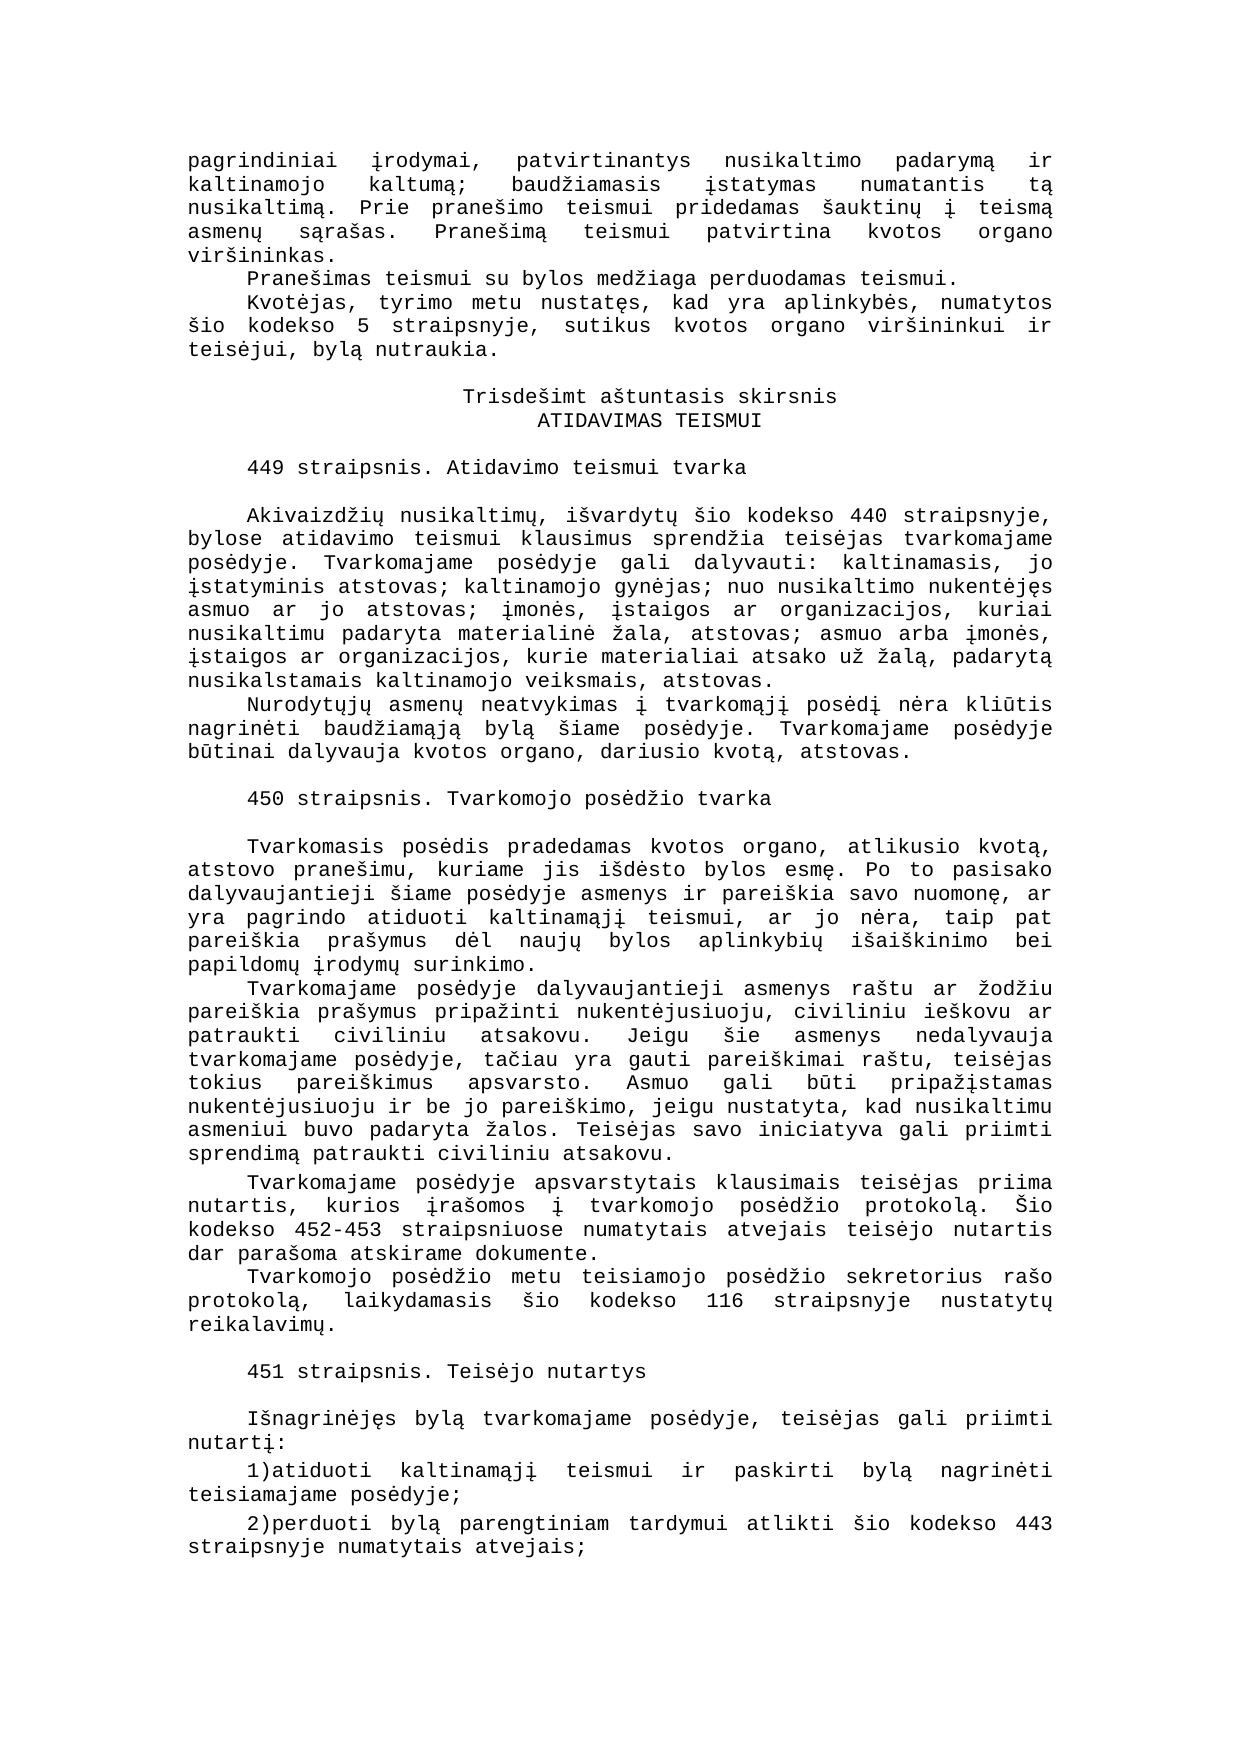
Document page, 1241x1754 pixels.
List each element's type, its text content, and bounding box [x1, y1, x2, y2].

text 451 straipsnis. Teisėjo nutartys [187, 1361, 1053, 1384]
text Išnagrinėjęs bylą tvarkomajame posėdyje, teisėjas gali priimti nutartį: [187, 1408, 1053, 1456]
text ATIDAVIMAS TEISMUI [187, 410, 1053, 434]
text Tvarkomojo posėdžio metu teisiamojo posėdžio sekretorius rašo protokolą, laikydamasis šio kodekso 116 straipsnyje nustatytų reikalavimų. [187, 1266, 1053, 1337]
text pagrindiniai įrodymai, patvirtinantys nusikaltimo padarymą ir kaltinamojo kaltumą; baudžiamasis įstatymas numatantis tą nusikaltimą. Prie pranešimo teismui pridedamas šauktinų į teismą asmenų sąrašas. Pranešimą teismui patvirtina kvotos organo viršininkas. [187, 150, 1053, 268]
text Tvarkomasis posėdis pradedamas kvotos organo, atlikusio kvotą, atstovo pranešimu, kuriame jis išdėsto bylos esmę. Po to pasisako dalyvaujantieji šiame posėdyje asmenys ir pareiškia savo nuomonę, ar yra pagrindo atiduoti kaltinamąjį teismui, ar jo nėra, taip pat pareiškia prašymus dėl naujų bylos aplinkybių išaiškinimo bei papildomų įrodymų surinkimo. [187, 836, 1053, 978]
text Nurodytųjų asmenų neatvykimas į tvarkomąjį posėdį nėra kliūtis nagrinėti baudžiamąją bylą šiame posėdyje. Tvarkomajame posėdyje būtinai dalyvauja kvotos organo, dariusio kvotą, atstovas. [187, 694, 1053, 765]
text 2)perduoti bylą parengtiniam tardymui atlikti šio kodekso 443 straipsnyje numatytais atvejais; [187, 1513, 1053, 1560]
text Pranešimas teismui su bylos medžiaga perduodamas teismui. [187, 268, 1053, 292]
text Tvarkomajame posėdyje dalyvaujantieji asmenys raštu ar žodžiu pareiškia prašymus pripažinti nukentėjusiuoju, civiliniu ieškovu ar patraukti civiliniu atsakovu. Jeigu šie asmenys nedalyvauja tvarkomajame posėdyje, tačiau yra gauti pareiškimai raštu, teisėjas tokius pareiškimus apsvarsto. Asmuo gali būti pripažįstamas nukentėjusiuoju ir be jo pareiškimo, jeigu nustatyta, kad nusikaltimu asmeniui buvo padaryta žalos. Teisėjas savo iniciatyva gali priimti sprendimą patraukti civiliniu atsakovu. [187, 978, 1053, 1167]
text Akivaizdžių nusikaltimų, išvardytų šio kodekso 440 straipsnyje, bylose atidavimo teismui klausimus sprendžia teisėjas tvarkomajame posėdyje. Tvarkomajame posėdyje gali dalyvauti: kaltinamasis, jo įstatyminis atstovas; kaltinamojo gynėjas; nuo nusikaltimo nukentėjęs asmuo ar jo atstovas; įmonės, įstaigos ar organizacijos, kuriai nusikaltimu padaryta materialinė žala, atstovas; asmuo arba įmonės, įstaigos ar organizacijos, kurie materialiai atsako už žalą, padarytą nusikalstamais kaltinamojo veiksmais, atstovas. [187, 505, 1053, 694]
text Trisdešimt aštuntasis skirsnis [187, 386, 1053, 410]
text Tvarkomajame posėdyje apsvarstytais klausimais teisėjas priima nutartis, kurios įrašomos į tvarkomojo posėdžio protokolą. Šio kodekso 452-453 straipsniuose numatytais atvejais teisėjo nutartis dar parašoma atskirame dokumente. [187, 1172, 1053, 1266]
text Kvotėjas, tyrimo metu nustatęs, kad yra aplinkybės, numatytos šio kodekso 5 straipsnyje, sutikus kvotos organo viršininkui ir teisėjui, bylą nutraukia. [187, 292, 1053, 363]
text 450 straipsnis. Tvarkomojo posėdžio tvarka [187, 788, 1053, 812]
text 449 straipsnis. Atidavimo teismui tvarka [187, 457, 1053, 481]
text 1)atiduoti kaltinamąjį teismui ir paskirti bylą nagrinėti teisiamajame posėdyje; [187, 1461, 1053, 1508]
